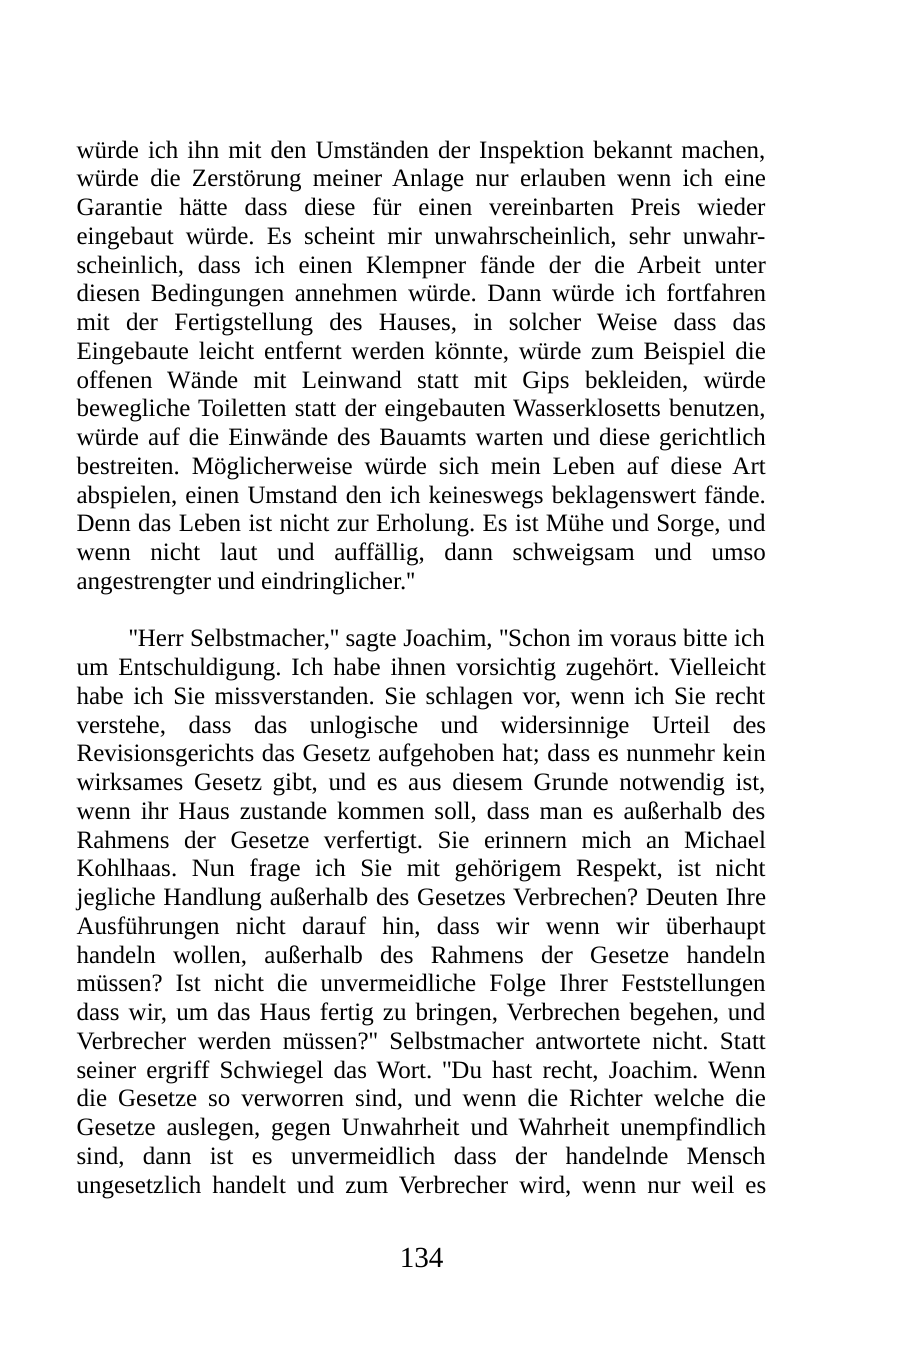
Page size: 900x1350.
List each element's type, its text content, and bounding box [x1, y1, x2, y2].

text würde ich ihn mit den Umständen der Inspektion bekannt machen, würde die Zerstörung meiner Anlage nur erlauben wenn ich eine Garantie hätte dass diese für einen vereinbarten Preis wieder eingebaut würde. Es scheint mir unwahrscheinlich, sehr unwahr-scheinlich, dass ich einen Klempner fände der die Arbeit unter diesen Bedingungen annehmen würde. Dann würde ich fortfahren mit der Fertigstellung des Hauses, in solcher Weise dass das Eingebaute leicht entfernt werden könnte, würde zum Beispiel die offenen Wände mit Leinwand statt mit Gips bekleiden, würde bewegliche Toiletten statt der eingebauten Wasserklosetts benutzen, würde auf die Einwände des Bauamts warten und diese gerichtlich bestreiten. Möglicherweise würde sich mein Leben auf diese Art abspielen, einen Umstand den ich keineswegs beklagenswert fände. Denn das Leben ist nicht zur Erholung. Es ist Mühe und Sorge, und wenn nicht laut und auffällig, dann schweigsam und umso angestrengter und eindringlicher.'' [76, 135, 766, 595]
text ''Herr Selbstmacher,'' sagte Joachim, ''Schon im voraus bitte ich um Entschuldigung. Ich habe ihnen vorsichtig zugehört. Vielleicht habe ich Sie missverstanden. Sie schlagen vor, wenn ich Sie recht verstehe, dass das unlogische und widersinnige Urteil des Revisionsgerichts das Gesetz aufgehoben hat; dass es nunmehr kein wirksames Gesetz gibt, und es aus diesem Grunde notwendig ist, wenn ihr Haus zustande kommen soll, dass man es außerhalb des Rahmens der Gesetze verfertigt. Sie erinnern mich an Michael Kohlhaas. Nun frage ich Sie mit gehörigem Respekt, ist nicht jegliche Handlung außerhalb des Gesetzes Verbrechen? Deuten Ihre Ausführungen nicht darauf hin, dass wir wenn wir überhaupt handeln wollen, außerhalb des Rahmens der Gesetze handeln müssen? Ist nicht die unvermeidliche Folge Ihrer Feststellungen dass wir, um das Haus fertig zu bringen, Verbrechen begehen, und Verbrecher werden müssen?'' Selbstmacher antwortete nicht. Statt seiner ergriff Schwiegel das Wort. ''Du hast recht, Joachim. Wenn die Gesetze so verworren sind, und wenn die Richter welche die Gesetze auslegen, gegen Unwahrheit und Wahrheit unempfindlich sind, dann ist es unvermeidlich dass der handelnde Mensch ungesetzlich handelt und zum Verbrecher wird, wenn nur weil es [76, 623, 766, 1198]
